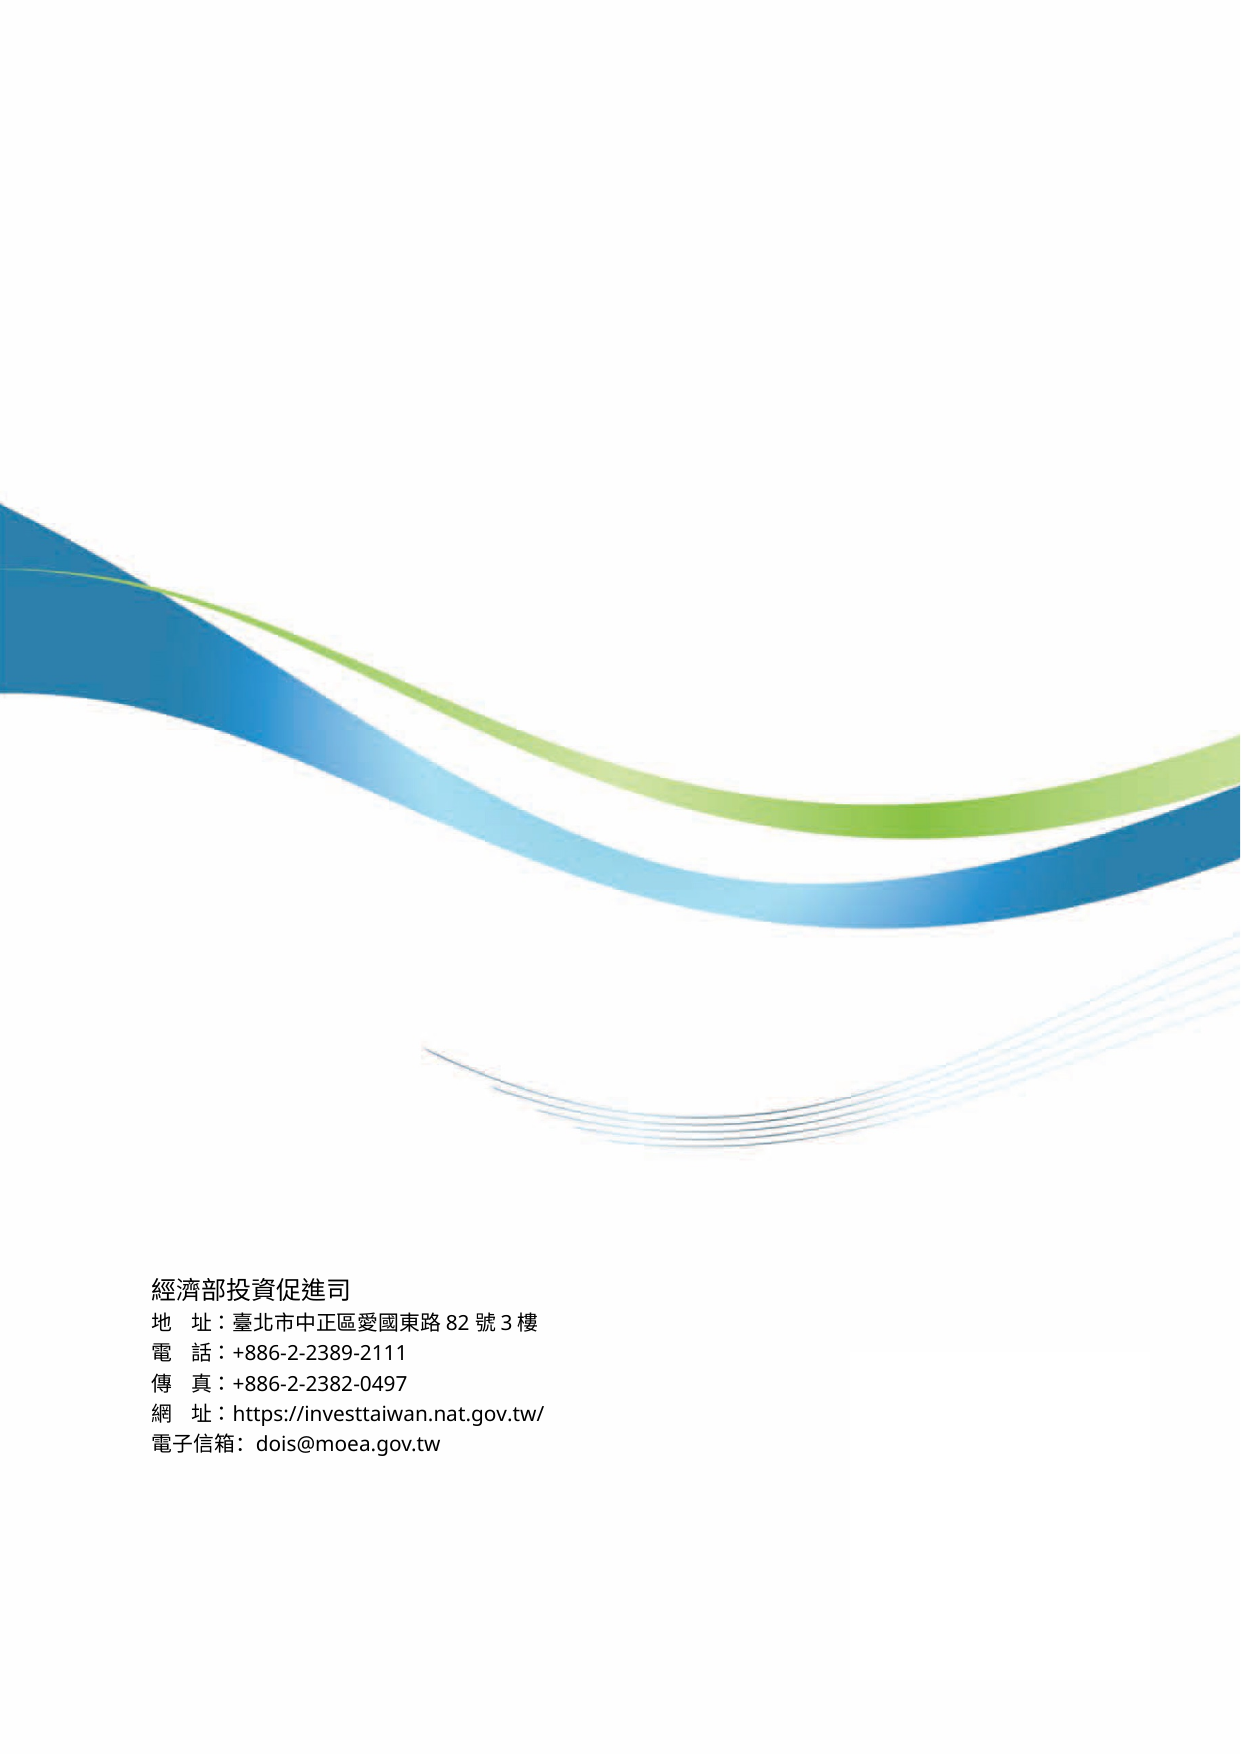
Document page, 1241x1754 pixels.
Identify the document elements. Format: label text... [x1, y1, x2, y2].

text 電子信箱：dois@moea.gov.tw [151, 1428, 1117, 1458]
picture [0, 0, 1241, 1754]
text 傳 真：+886-2-2382-0497 [151, 1367, 1117, 1397]
text 經濟部投資促進司 [151, 1270, 1117, 1306]
text 電 話：+886-2-2389-2111 [151, 1337, 1117, 1367]
text 地 址：臺北市中正區愛國東路 82 號 3 樓 [151, 1306, 1117, 1337]
text 網 址：https://investtaiwan.nat.gov.tw/ [151, 1397, 1117, 1428]
